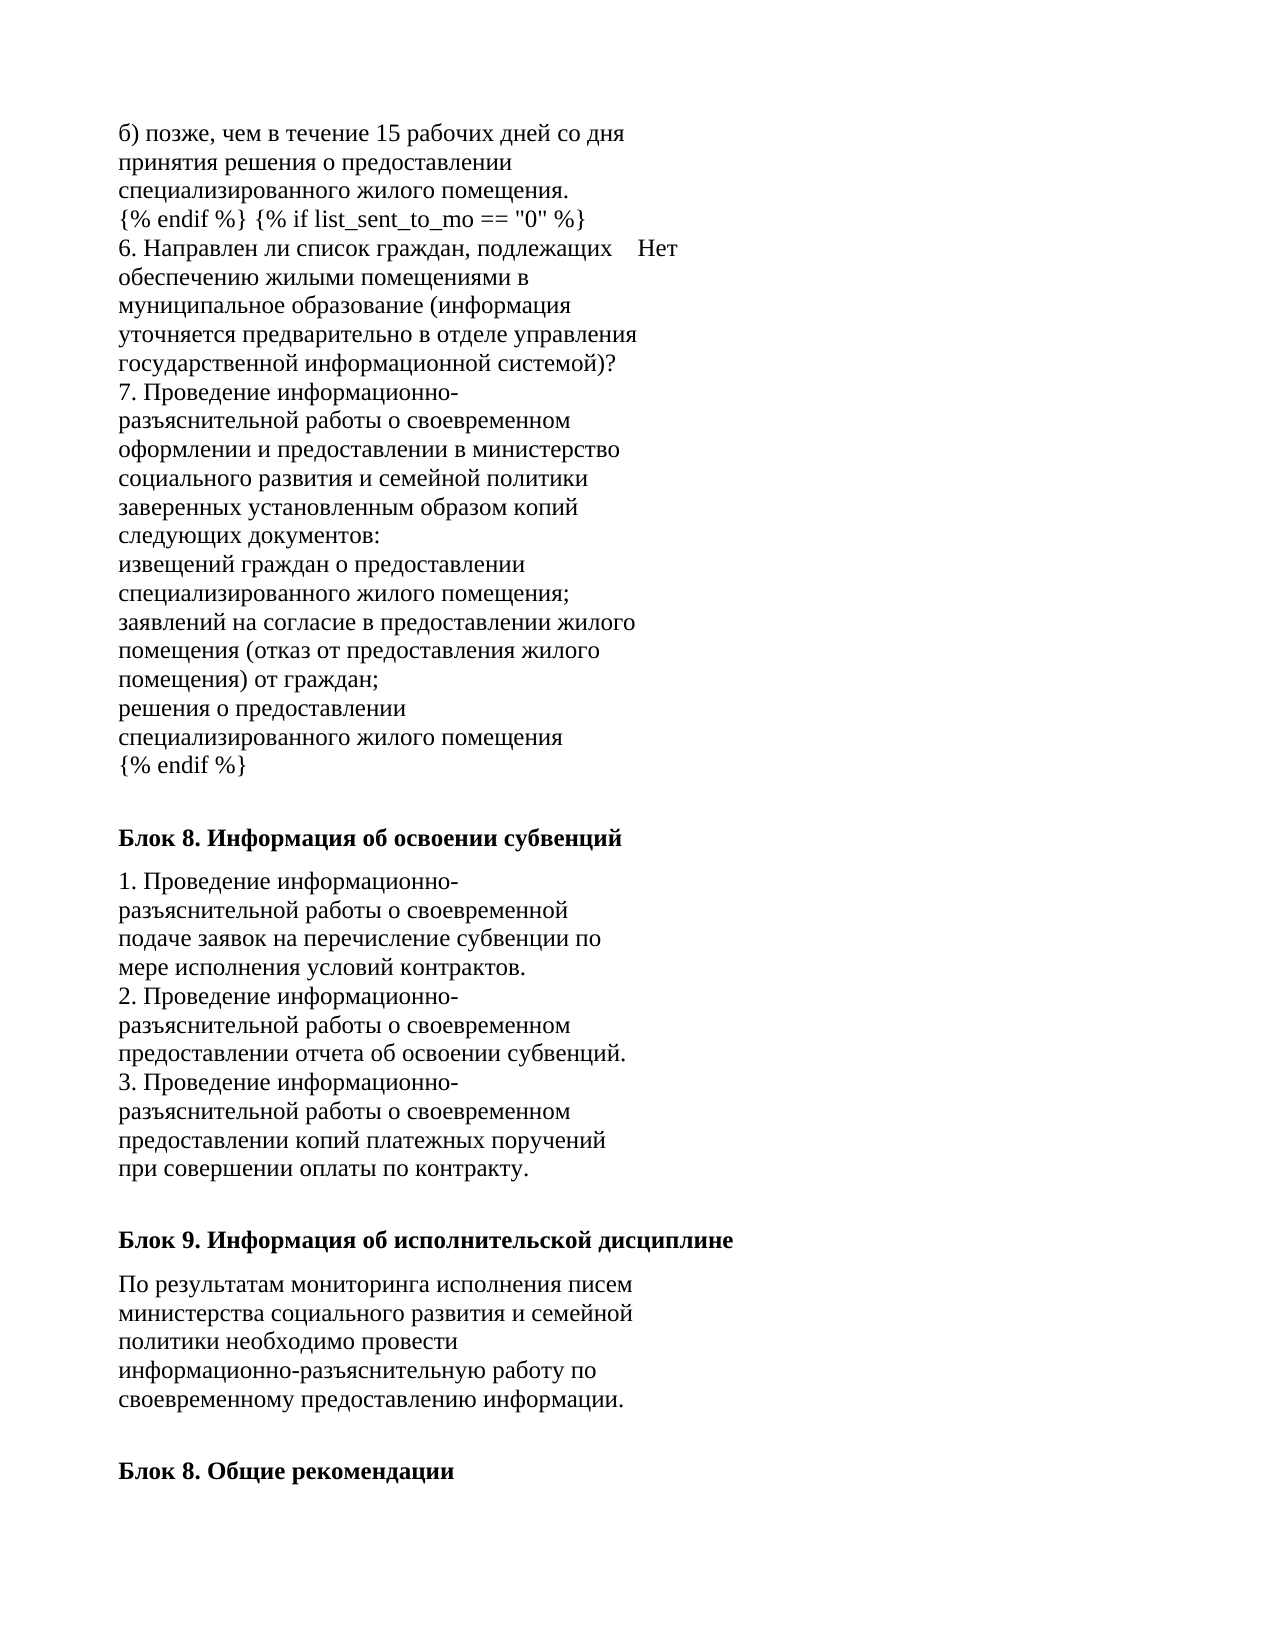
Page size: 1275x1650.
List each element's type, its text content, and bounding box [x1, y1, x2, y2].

table_header По результатам мониторинга исполнения писем министерства социального развития и семейной политики необходимо провести информационно-разъяснительную работу по своевременному предоставлению информации. [118, 1269, 637, 1413]
text {% endif %} [118, 751, 1157, 779]
table_header [638, 1269, 1157, 1413]
subtitle Блок 8. Информация об освоении субвенций [118, 823, 1157, 851]
table_cell [638, 377, 1157, 751]
subtitle Блок 8. Общие рекомендации [118, 1456, 1157, 1485]
table_cell [638, 118, 1157, 204]
subtitle Блок 9. Информация об исполнительской дисциплине [118, 1226, 1157, 1254]
table_cell [638, 981, 1157, 1067]
table_cell 2. Проведение информационно-разъяснительной работы о своевременном предоставлении отчета об освоении субвенций. [118, 981, 637, 1067]
table_cell 3. Проведение информационно-разъяснительной работы о своевременном предоставлении копий платежных поручений при совершении оплаты по контракту. [118, 1067, 637, 1182]
text {% endif %} {% if list_sent_to_mo == "0" %} [118, 204, 1157, 233]
table_header 6. Направлен ли список граждан, подлежащих обеспечению жилыми помещениями в муниципальное образование (информация уточняется предварительно в отделе управления государственной информационной системой)? [118, 233, 637, 377]
table_header [638, 1499, 1157, 1528]
table_cell б) позже, чем в течение 15 рабочих дней со дня принятия решения о предоставлении специализированного жилого помещения. [118, 118, 637, 204]
table_cell 7. Проведение информационно-разъяснительной работы о своевременном оформлении и предоставлении в министерство социального развития и семейной политики заверенных установленным образом копий следующих документов: извещений граждан о предоставлении специализированного жилого помещения; заявлений на согласие в предоставлении жилого помещения (отказ от предоставления жилого помещения) от граждан; решения о предоставлении специализированного жилого помещения [118, 377, 637, 751]
table_cell [638, 1067, 1157, 1182]
table_header 1. Проведение информационно-разъяснительной работы о своевременной подаче заявок на перечисление субвенции по мере исполнения условий контрактов. [118, 866, 637, 981]
table_header [638, 866, 1157, 981]
table_header Нет [638, 233, 1157, 377]
table_header [118, 1499, 637, 1528]
